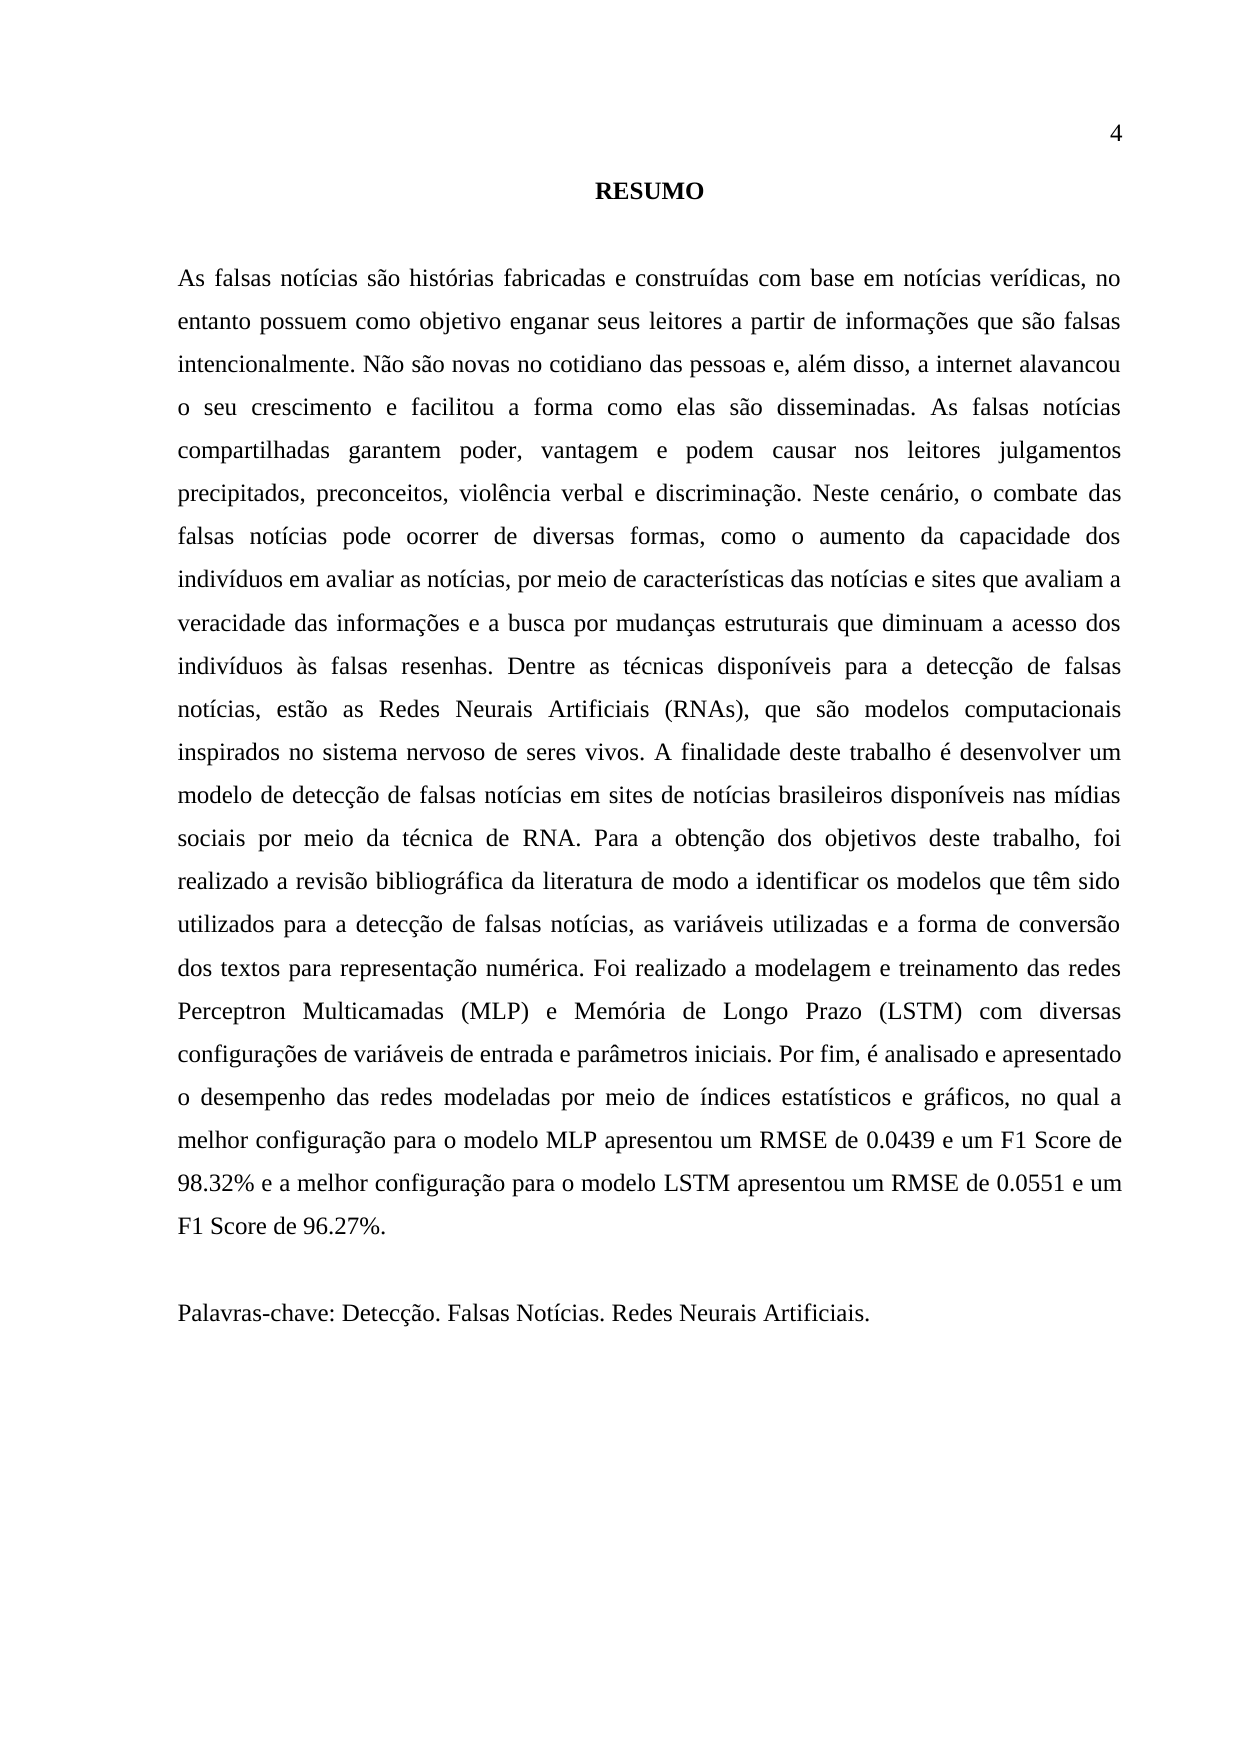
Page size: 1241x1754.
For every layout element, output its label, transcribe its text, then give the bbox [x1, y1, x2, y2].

text RESUMO [177, 176, 1122, 205]
text Palavras-chave: Detecção. Falsas Notícias. Redes Neurais Artificiais. [177, 1298, 1122, 1326]
text As falsas notícias são histórias fabricadas e construídas com base em notícias verídicas, no entanto possuem como objetivo enganar seus leitores a partir de informações que são falsas intencionalmente. Não são novas no cotidiano das pessoas e, além disso, a internet alavancou o seu crescimento e facilitou a forma como elas são disseminadas. As falsas notícias compartilhadas garantem poder, vantagem e podem causar nos leitores julgamentos precipitados, preconceitos, violência verbal e discriminação. Neste cenário, o combate das falsas notícias pode ocorrer de diversas formas, como o aumento da capacidade dos indivíduos em avaliar as notícias, por meio de características das notícias e sites que avaliam a veracidade das informações e a busca por mudanças estruturais que diminuam a acesso dos indivíduos às falsas resenhas. Dentre as técnicas disponíveis para a detecção de falsas notícias, estão as Redes Neurais Artificiais (RNAs), que são modelos computacionais inspirados no sistema nervoso de seres vivos. A finalidade deste trabalho é desenvolver um modelo de detecção de falsas notícias em sites de notícias brasileiros disponíveis nas mídias sociais por meio da técnica de RNA. Para a obtenção dos objetivos deste trabalho, foi realizado a revisão bibliográfica da literatura de modo a identificar os modelos que têm sido utilizados para a detecção de falsas notícias, as variáveis utilizadas e a forma de conversão dos textos para representação numérica. Foi realizado a modelagem e treinamento das redes Perceptron Multicamadas (MLP) e Memória de Longo Prazo (LSTM) com diversas configurações de variáveis de entrada e parâmetros iniciais. Por fim, é analisado e apresentado o desempenho das redes modeladas por meio de índices estatísticos e gráficos, no qual a melhor configuração para o modelo MLP apresentou um RMSE de 0.0439 e um F1 Score de 98.32% e a melhor configuração para o modelo LSTM apresentou um RMSE de 0.0551 e um F1 Score de 96.27%. [177, 263, 1122, 1240]
